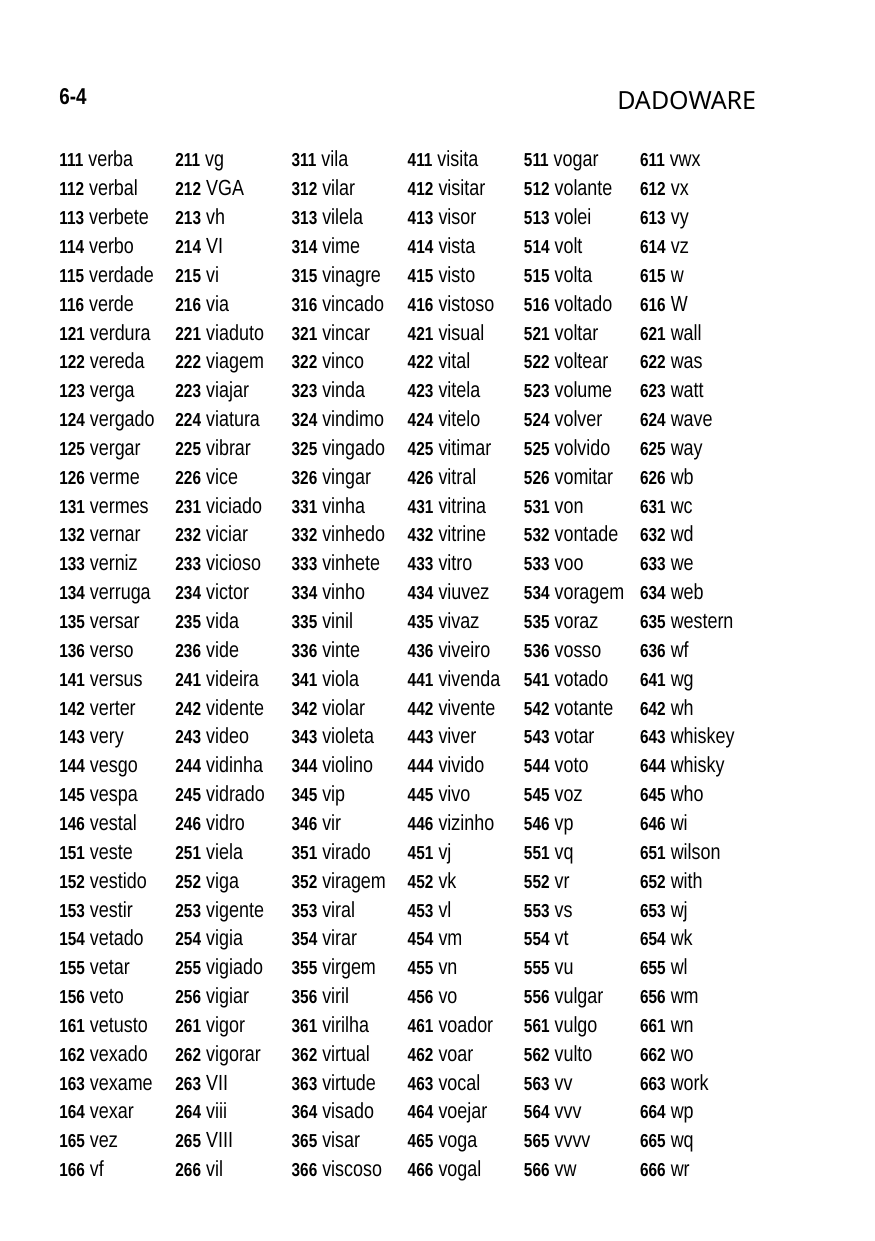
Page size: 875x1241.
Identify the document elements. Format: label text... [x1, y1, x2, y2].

text 552 vr [524, 868, 640, 893]
text 513 volei [524, 204, 640, 229]
text 532 vontade [524, 521, 640, 546]
text 232 viciar [175, 521, 291, 546]
text 414 vista [407, 233, 524, 258]
text 542 votante [524, 694, 640, 719]
text 531 von [524, 492, 640, 518]
text 163 vexame [59, 1069, 175, 1095]
text 465 voga [407, 1127, 524, 1152]
text 331 vinha [291, 492, 407, 518]
text 234 victor [175, 579, 291, 604]
text 135 versar [59, 608, 175, 633]
text 443 viver [407, 723, 524, 748]
text 613 vy [640, 204, 756, 229]
text 265 VIII [175, 1127, 291, 1152]
text 123 verga [59, 377, 175, 402]
text 122 vereda [59, 348, 175, 373]
text 251 viela [175, 839, 291, 864]
text 643 whiskey [640, 723, 756, 748]
text 611 vwx [640, 146, 756, 171]
text 652 with [640, 868, 756, 893]
text 334 vinho [291, 579, 407, 604]
text 641 wg [640, 666, 756, 691]
text 226 vice [175, 464, 291, 489]
text 364 visado [291, 1098, 407, 1123]
text 254 vigia [175, 925, 291, 950]
text 546 vp [524, 810, 640, 835]
text 323 vinda [291, 377, 407, 402]
text 245 vidrado [175, 781, 291, 806]
text 324 vindimo [291, 406, 407, 431]
text 155 vetar [59, 954, 175, 979]
text 336 vinte [291, 637, 407, 662]
text 561 vulgo [524, 1012, 640, 1037]
text 366 viscoso [291, 1156, 407, 1181]
text 623 watt [640, 377, 756, 402]
text 636 wf [640, 637, 756, 662]
text 165 vez [59, 1127, 175, 1152]
text 166 vf [59, 1156, 175, 1181]
text 361 virilha [291, 1012, 407, 1037]
text 362 virtual [291, 1041, 407, 1066]
text 512 volante [524, 175, 640, 200]
text 342 violar [291, 694, 407, 719]
text 644 whisky [640, 752, 756, 777]
text 242 vidente [175, 694, 291, 719]
text 545 voz [524, 781, 640, 806]
text 431 vitrina [407, 492, 524, 518]
text 624 wave [640, 406, 756, 431]
text 446 vizinho [407, 810, 524, 835]
text 354 virar [291, 925, 407, 950]
text 116 verde [59, 291, 175, 316]
text 535 voraz [524, 608, 640, 633]
text 466 vogal [407, 1156, 524, 1181]
text 633 we [640, 550, 756, 575]
text 313 vilela [291, 204, 407, 229]
text 516 voltado [524, 291, 640, 316]
text 544 voto [524, 752, 640, 777]
text 223 viajar [175, 377, 291, 402]
text 433 vitro [407, 550, 524, 575]
text 421 visual [407, 319, 524, 344]
text 345 vip [291, 781, 407, 806]
text 214 VI [175, 233, 291, 258]
text 215 vi [175, 262, 291, 287]
text 333 vinhete [291, 550, 407, 575]
text 131 vermes [59, 492, 175, 518]
text 216 via [175, 291, 291, 316]
text 456 vo [407, 983, 524, 1008]
text 252 viga [175, 868, 291, 893]
text 224 viatura [175, 406, 291, 431]
text 125 vergar [59, 435, 175, 460]
text 416 vistoso [407, 291, 524, 316]
text 536 vosso [524, 637, 640, 662]
text 415 visto [407, 262, 524, 287]
text 666 wr [640, 1156, 756, 1181]
text 441 vivenda [407, 666, 524, 691]
text 355 virgem [291, 954, 407, 979]
text 212 VGA [175, 175, 291, 200]
text 325 vingado [291, 435, 407, 460]
text 134 verruga [59, 579, 175, 604]
text 143 very [59, 723, 175, 748]
text 244 vidinha [175, 752, 291, 777]
text 356 viril [291, 983, 407, 1008]
text 556 vulgar [524, 983, 640, 1008]
text 534 voragem [524, 579, 640, 604]
text 432 vitrine [407, 521, 524, 546]
text 646 wi [640, 810, 756, 835]
text 132 vernar [59, 521, 175, 546]
text 642 wh [640, 694, 756, 719]
text 225 vibrar [175, 435, 291, 460]
text 511 vogar [524, 146, 640, 171]
text 526 vomitar [524, 464, 640, 489]
text 455 vn [407, 954, 524, 979]
text 653 wj [640, 896, 756, 922]
text 464 voejar [407, 1098, 524, 1123]
text 113 verbete [59, 204, 175, 229]
text 353 viral [291, 896, 407, 922]
text 461 voador [407, 1012, 524, 1037]
text 213 vh [175, 204, 291, 229]
text 645 who [640, 781, 756, 806]
text 151 veste [59, 839, 175, 864]
text 563 vv [524, 1069, 640, 1095]
text 112 verbal [59, 175, 175, 200]
text 322 vinco [291, 348, 407, 373]
text 413 visor [407, 204, 524, 229]
text 412 visitar [407, 175, 524, 200]
text 235 vida [175, 608, 291, 633]
text 635 western [640, 608, 756, 633]
text 654 wk [640, 925, 756, 950]
text 426 vitral [407, 464, 524, 489]
text 161 vetusto [59, 1012, 175, 1037]
text 616 W [640, 291, 756, 316]
text 453 vl [407, 896, 524, 922]
text 311 vila [291, 146, 407, 171]
text 153 vestir [59, 896, 175, 922]
text 126 verme [59, 464, 175, 489]
text 634 web [640, 579, 756, 604]
text 343 violeta [291, 723, 407, 748]
text 543 votar [524, 723, 640, 748]
text 141 versus [59, 666, 175, 691]
text 243 video [175, 723, 291, 748]
text 264 viii [175, 1098, 291, 1123]
text 253 vigente [175, 896, 291, 922]
text 144 vesgo [59, 752, 175, 777]
text 612 vx [640, 175, 756, 200]
text 662 wo [640, 1041, 756, 1066]
text 236 vide [175, 637, 291, 662]
text 525 volvido [524, 435, 640, 460]
text 562 vulto [524, 1041, 640, 1066]
text 256 vigiar [175, 983, 291, 1008]
text 422 vital [407, 348, 524, 373]
text 442 vivente [407, 694, 524, 719]
text 262 vigorar [175, 1041, 291, 1066]
text 614 vz [640, 233, 756, 258]
text 462 voar [407, 1041, 524, 1066]
text 233 vicioso [175, 550, 291, 575]
text 664 wp [640, 1098, 756, 1123]
text 6-4 [59, 83, 177, 109]
text 221 viaduto [175, 319, 291, 344]
text 142 verter [59, 694, 175, 719]
text 162 vexado [59, 1041, 175, 1066]
text 551 vq [524, 839, 640, 864]
text 463 vocal [407, 1069, 524, 1095]
text 314 vime [291, 233, 407, 258]
text 656 wm [640, 983, 756, 1008]
text 424 vitelo [407, 406, 524, 431]
text 312 vilar [291, 175, 407, 200]
text 246 vidro [175, 810, 291, 835]
text 316 vincado [291, 291, 407, 316]
text 154 vetado [59, 925, 175, 950]
text 332 vinhedo [291, 521, 407, 546]
text 133 verniz [59, 550, 175, 575]
text 222 viagem [175, 348, 291, 373]
text 136 verso [59, 637, 175, 662]
text 335 vinil [291, 608, 407, 633]
text 352 viragem [291, 868, 407, 893]
text 115 verdade [59, 262, 175, 287]
text 211 vg [175, 146, 291, 171]
text 564 vvv [524, 1098, 640, 1123]
text 555 vu [524, 954, 640, 979]
text 152 vestido [59, 868, 175, 893]
text 663 work [640, 1069, 756, 1095]
text 554 vt [524, 925, 640, 950]
text 344 violino [291, 752, 407, 777]
text 661 wn [640, 1012, 756, 1037]
text 524 volver [524, 406, 640, 431]
text 553 vs [524, 896, 640, 922]
text 423 vitela [407, 377, 524, 402]
text 632 wd [640, 521, 756, 546]
text 111 verba [59, 146, 175, 171]
text 451 vj [407, 839, 524, 864]
text 651 wilson [640, 839, 756, 864]
text 622 was [640, 348, 756, 373]
text 454 vm [407, 925, 524, 950]
text 121 verdura [59, 319, 175, 344]
text 625 way [640, 435, 756, 460]
text 411 visita [407, 146, 524, 171]
text 445 vivo [407, 781, 524, 806]
text 615 w [640, 262, 756, 287]
text 351 virado [291, 839, 407, 864]
text 425 vitimar [407, 435, 524, 460]
text 145 vespa [59, 781, 175, 806]
text 521 voltar [524, 319, 640, 344]
text 114 verbo [59, 233, 175, 258]
text 533 voo [524, 550, 640, 575]
text 315 vinagre [291, 262, 407, 287]
text 515 volta [524, 262, 640, 287]
text 266 vil [175, 1156, 291, 1181]
text 665 wq [640, 1127, 756, 1152]
text 626 wb [640, 464, 756, 489]
text 566 vw [524, 1156, 640, 1181]
text 434 viuvez [407, 579, 524, 604]
text 255 vigiado [175, 954, 291, 979]
text 514 volt [524, 233, 640, 258]
text 263 VII [175, 1069, 291, 1095]
text 321 vincar [291, 319, 407, 344]
text 146 vestal [59, 810, 175, 835]
text 346 vir [291, 810, 407, 835]
text 341 viola [291, 666, 407, 691]
text 452 vk [407, 868, 524, 893]
text 326 vingar [291, 464, 407, 489]
text 164 vexar [59, 1098, 175, 1123]
text 241 videira [175, 666, 291, 691]
text 631 wc [640, 492, 756, 518]
text 522 voltear [524, 348, 640, 373]
text 444 vivido [407, 752, 524, 777]
text 436 viveiro [407, 637, 524, 662]
text 621 wall [640, 319, 756, 344]
text 363 virtude [291, 1069, 407, 1095]
text 156 veto [59, 983, 175, 1008]
text 655 wl [640, 954, 756, 979]
text 435 vivaz [407, 608, 524, 633]
text 365 visar [291, 1127, 407, 1152]
text 231 viciado [175, 492, 291, 518]
text 541 votado [524, 666, 640, 691]
text 124 vergado [59, 406, 175, 431]
text 565 vvvv [524, 1127, 640, 1152]
text 523 volume [524, 377, 640, 402]
text 261 vigor [175, 1012, 291, 1037]
